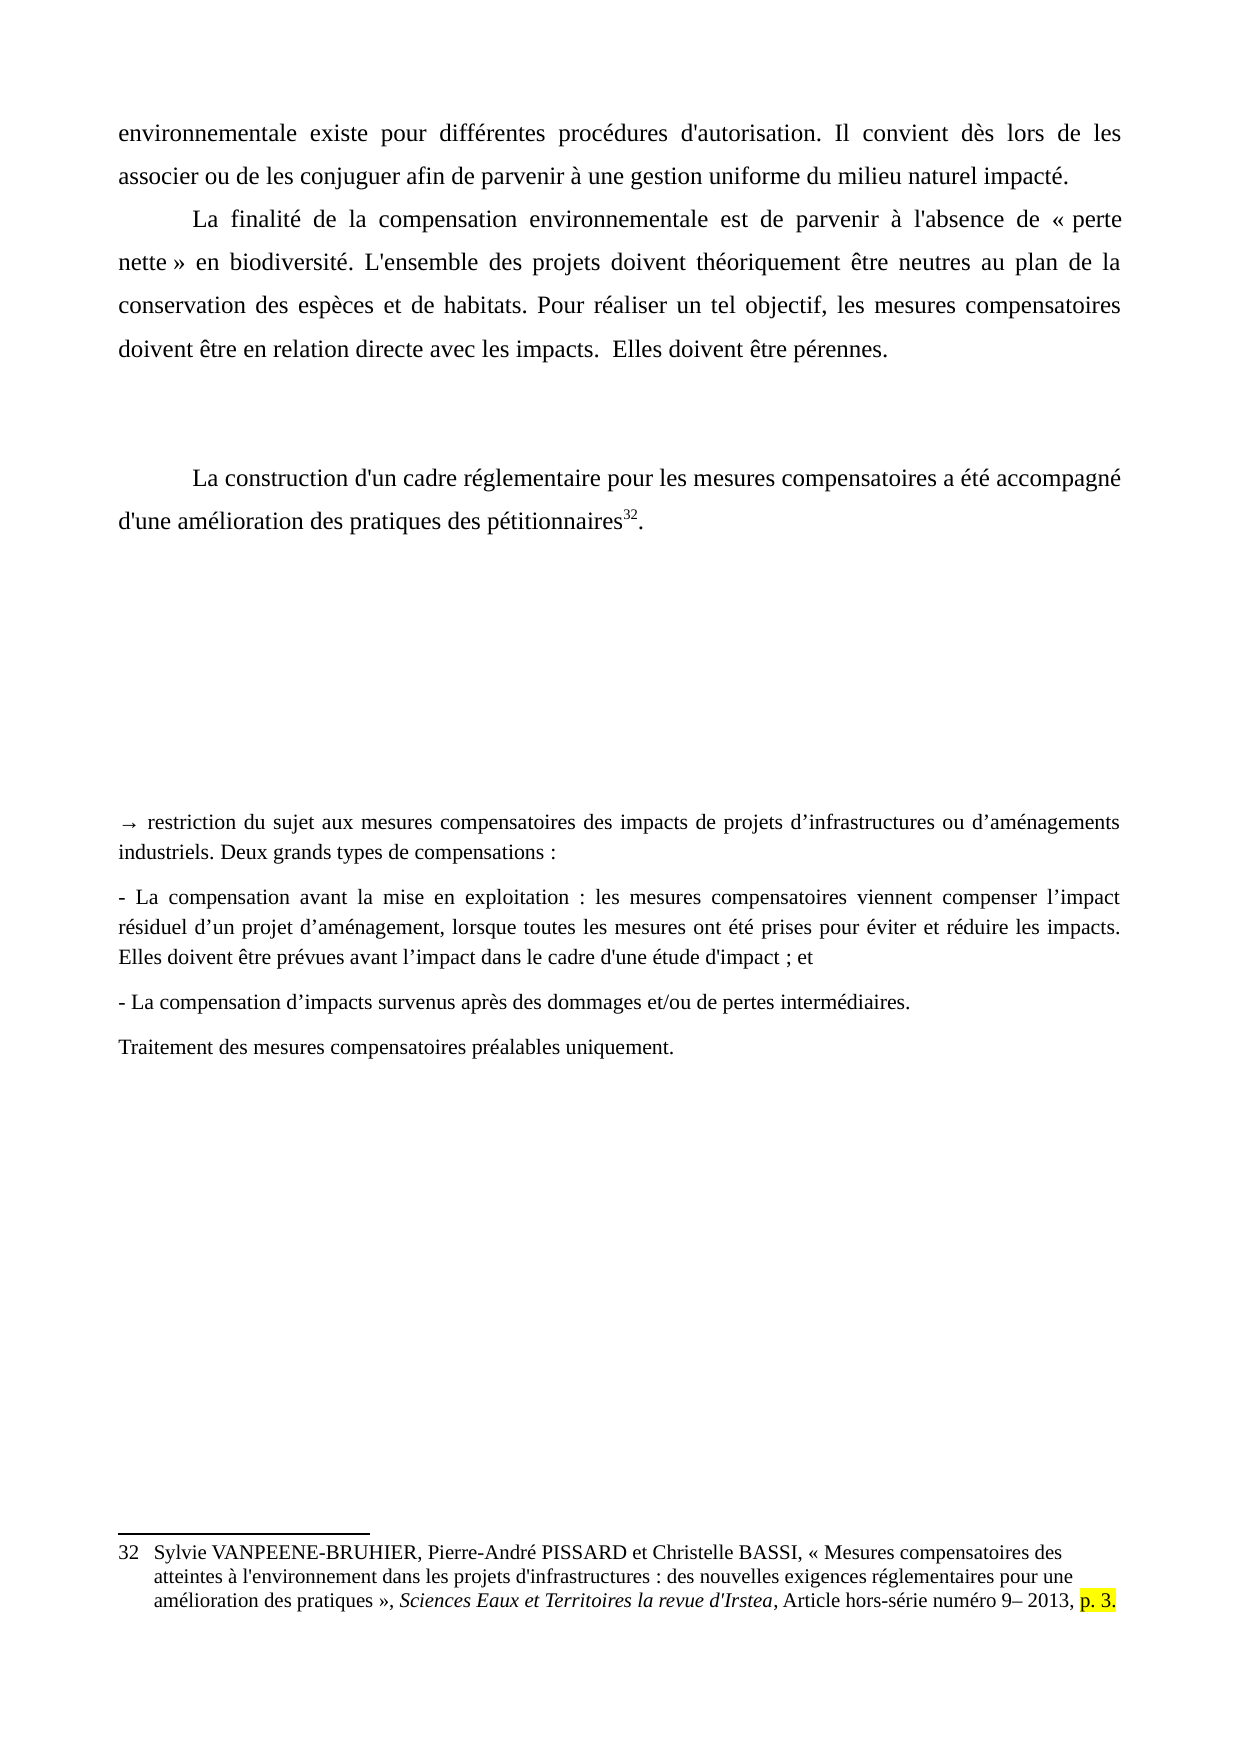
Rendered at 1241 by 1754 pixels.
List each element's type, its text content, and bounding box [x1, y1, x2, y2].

text - La compensation d’impacts survenus après des dommages et/ou de pertes intermédiaires. [118, 989, 1122, 1014]
text La construction d'un cadre réglementaire pour les mesures compensatoires a été accompagné d'une amélioration des pratiques des pétitionnaires. [118, 463, 1122, 535]
text La finalité de la compensation environnementale est de parvenir à l'absence de « perte nette » en biodiversité. L'ensemble des projets doivent théoriquement être neutres au plan de la conservation des espèces et de habitats. Pour réaliser un tel objectif, les mesures compensatoires doivent être en relation directe avec les impacts. Elles doivent être pérennes. [118, 204, 1122, 362]
text environnementale existe pour différentes procédures d'autorisation. Il convient dès lors de les associer ou de les conjuguer afin de parvenir à une gestion uniforme du milieu naturel impacté. [118, 118, 1122, 190]
text Traitement des mesures compensatoires préalables uniquement. [118, 1034, 1122, 1059]
text - La compensation avant la mise en exploitation : les mesures compensatoires viennent compenser l’impact résiduel d’un projet d’aménagement, lorsque toutes les mesures ont été prises pour éviter et réduire les impacts. Elles doivent être prévues avant l’impact dans le cadre d'une étude d'impact ; et [118, 884, 1122, 969]
text Sylvie VANPEENE-BRUHIER, Pierre-André PISSARD et Christelle BASSI, « Mesures compensatoires des atteintes à l'environnement dans les projets d'infrastructures : des nouvelles exigences réglementaires pour une amélioration des pratiques », Sciences Eaux et Territoires la revue d'Irstea, Article hors-série numéro 9– 2013, p. 3. [118, 1539, 1122, 1612]
text → restriction du sujet aux mesures compensatoires des impacts de projets d’infrastructures ou d’aménagements industriels. Deux grands types de compensations : [118, 809, 1122, 864]
